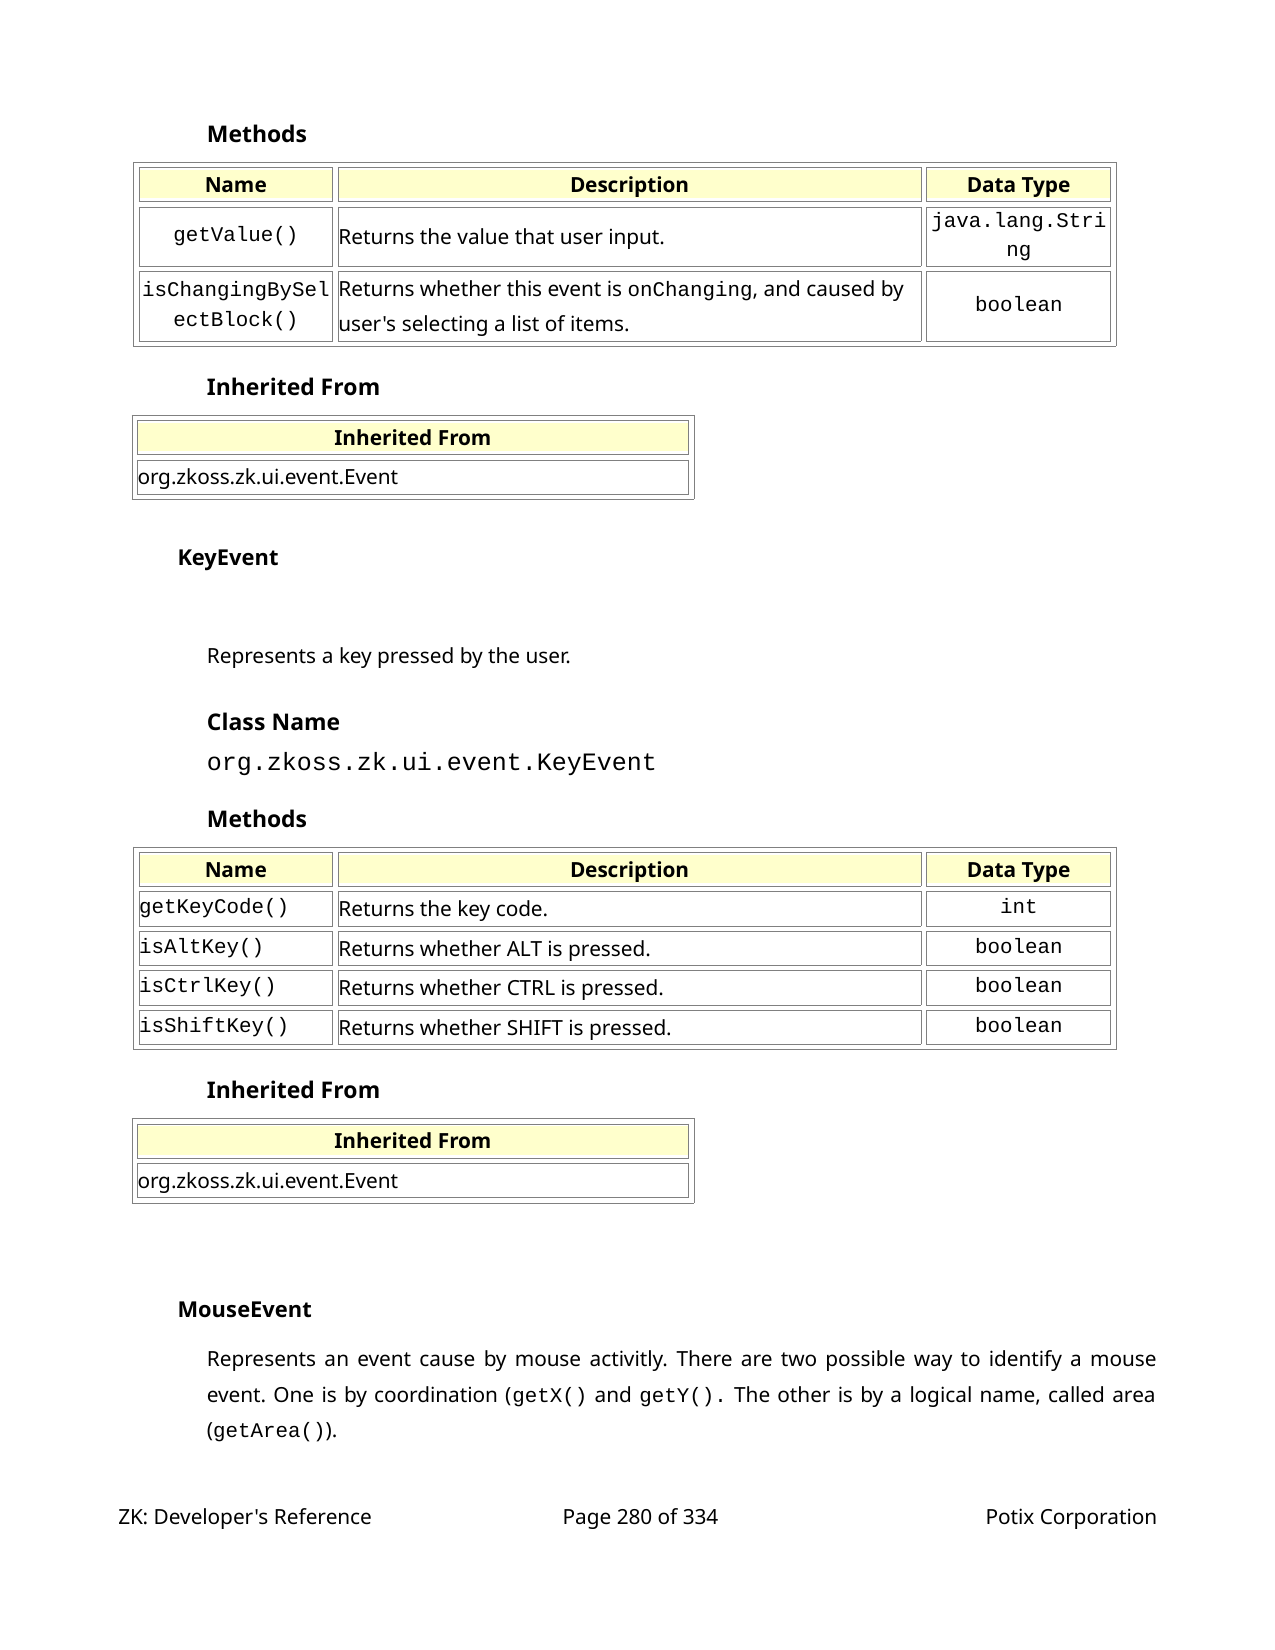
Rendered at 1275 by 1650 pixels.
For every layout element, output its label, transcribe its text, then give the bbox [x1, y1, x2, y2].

table_cell getKeyCode() [136, 886, 335, 926]
text Represents an event cause by mouse activitly. There are two possible way to identify a mouse event. One is by coordination (getX() and getY(). The other is by a logical name, called area (getArea()). [207, 1344, 1157, 1444]
table_header Inherited From [134, 416, 691, 454]
table_cell java.lang.String [924, 201, 1113, 266]
table_cell getValue() [136, 201, 335, 266]
table_cell isCtrlKey() [136, 965, 335, 1004]
table_cell Returns whether this event is onChanging, and caused by user's selecting a list of items. [335, 266, 924, 341]
table_cell boolean [924, 926, 1113, 965]
text org.zkoss.zk.ui.event.KeyEvent [207, 749, 1157, 778]
table_header Name [136, 848, 335, 886]
subtitle Methods [207, 803, 1157, 834]
subtitle Methods [207, 118, 1157, 149]
table_cell org.zkoss.zk.ui.event.Event [134, 454, 691, 494]
table_header Data Type [924, 163, 1113, 201]
subtitle MouseEvent [177, 1294, 1157, 1324]
table_header Description [335, 163, 924, 201]
subtitle Class Name [207, 706, 1157, 737]
table_cell Returns whether ALT is pressed. [335, 926, 924, 965]
table_cell int [924, 886, 1113, 926]
table_cell Returns whether CTRL is pressed. [335, 965, 924, 1004]
subtitle KeyEvent [177, 542, 1157, 572]
table_header Inherited From [134, 1119, 691, 1158]
subtitle Inherited From [207, 371, 1157, 402]
table_cell Returns the key code. [335, 886, 924, 926]
table_cell boolean [924, 1005, 1113, 1044]
text Represents a key pressed by the user. [207, 641, 1157, 669]
table_cell boolean [924, 965, 1113, 1004]
table_cell isShiftKey() [136, 1005, 335, 1044]
table_cell Returns the value that user input. [335, 201, 924, 266]
table_cell isAltKey() [136, 926, 335, 965]
table_header Data Type [924, 848, 1113, 886]
table_cell boolean [924, 266, 1113, 341]
table_cell isChangingBySelectBlock() [136, 266, 335, 341]
table_header Description [335, 848, 924, 886]
table_cell Returns whether SHIFT is pressed. [335, 1005, 924, 1044]
table_cell org.zkoss.zk.ui.event.Event [134, 1158, 691, 1197]
subtitle Inherited From [207, 1074, 1157, 1106]
table_header Name [136, 163, 335, 201]
